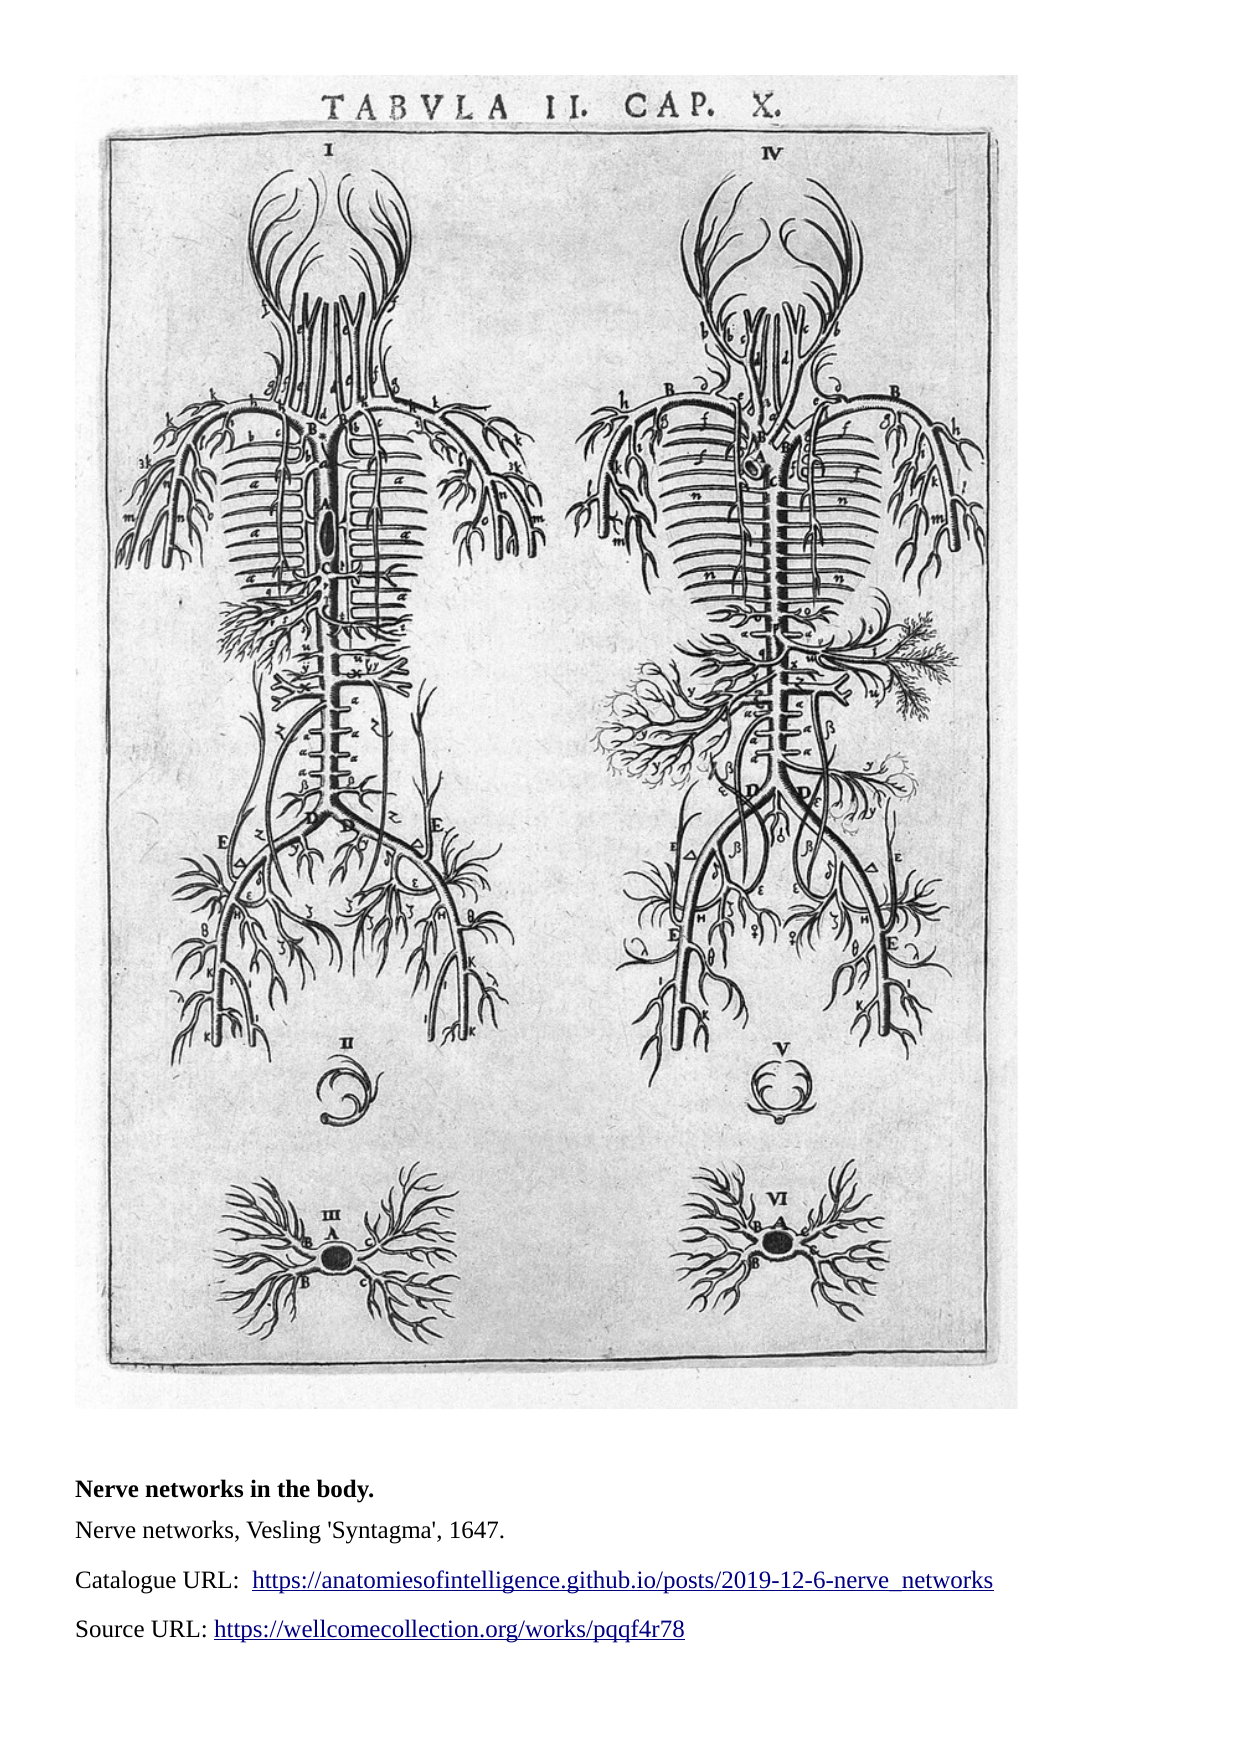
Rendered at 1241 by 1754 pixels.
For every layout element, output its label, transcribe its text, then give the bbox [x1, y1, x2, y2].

text Catalogue URL: https://anatomiesofintelligence.github.io/posts/2019-12-6-nerve_networks [75, 1565, 1165, 1593]
subtitle Nerve networks in the body. [75, 1474, 1165, 1503]
text Nerve networks, Vesling 'Syntagma', 1647. [75, 1516, 1165, 1544]
text Source URL: https://wellcomecollection.org/works/pqqf4r78 [75, 1614, 1165, 1642]
picture [75, 75, 1018, 1409]
